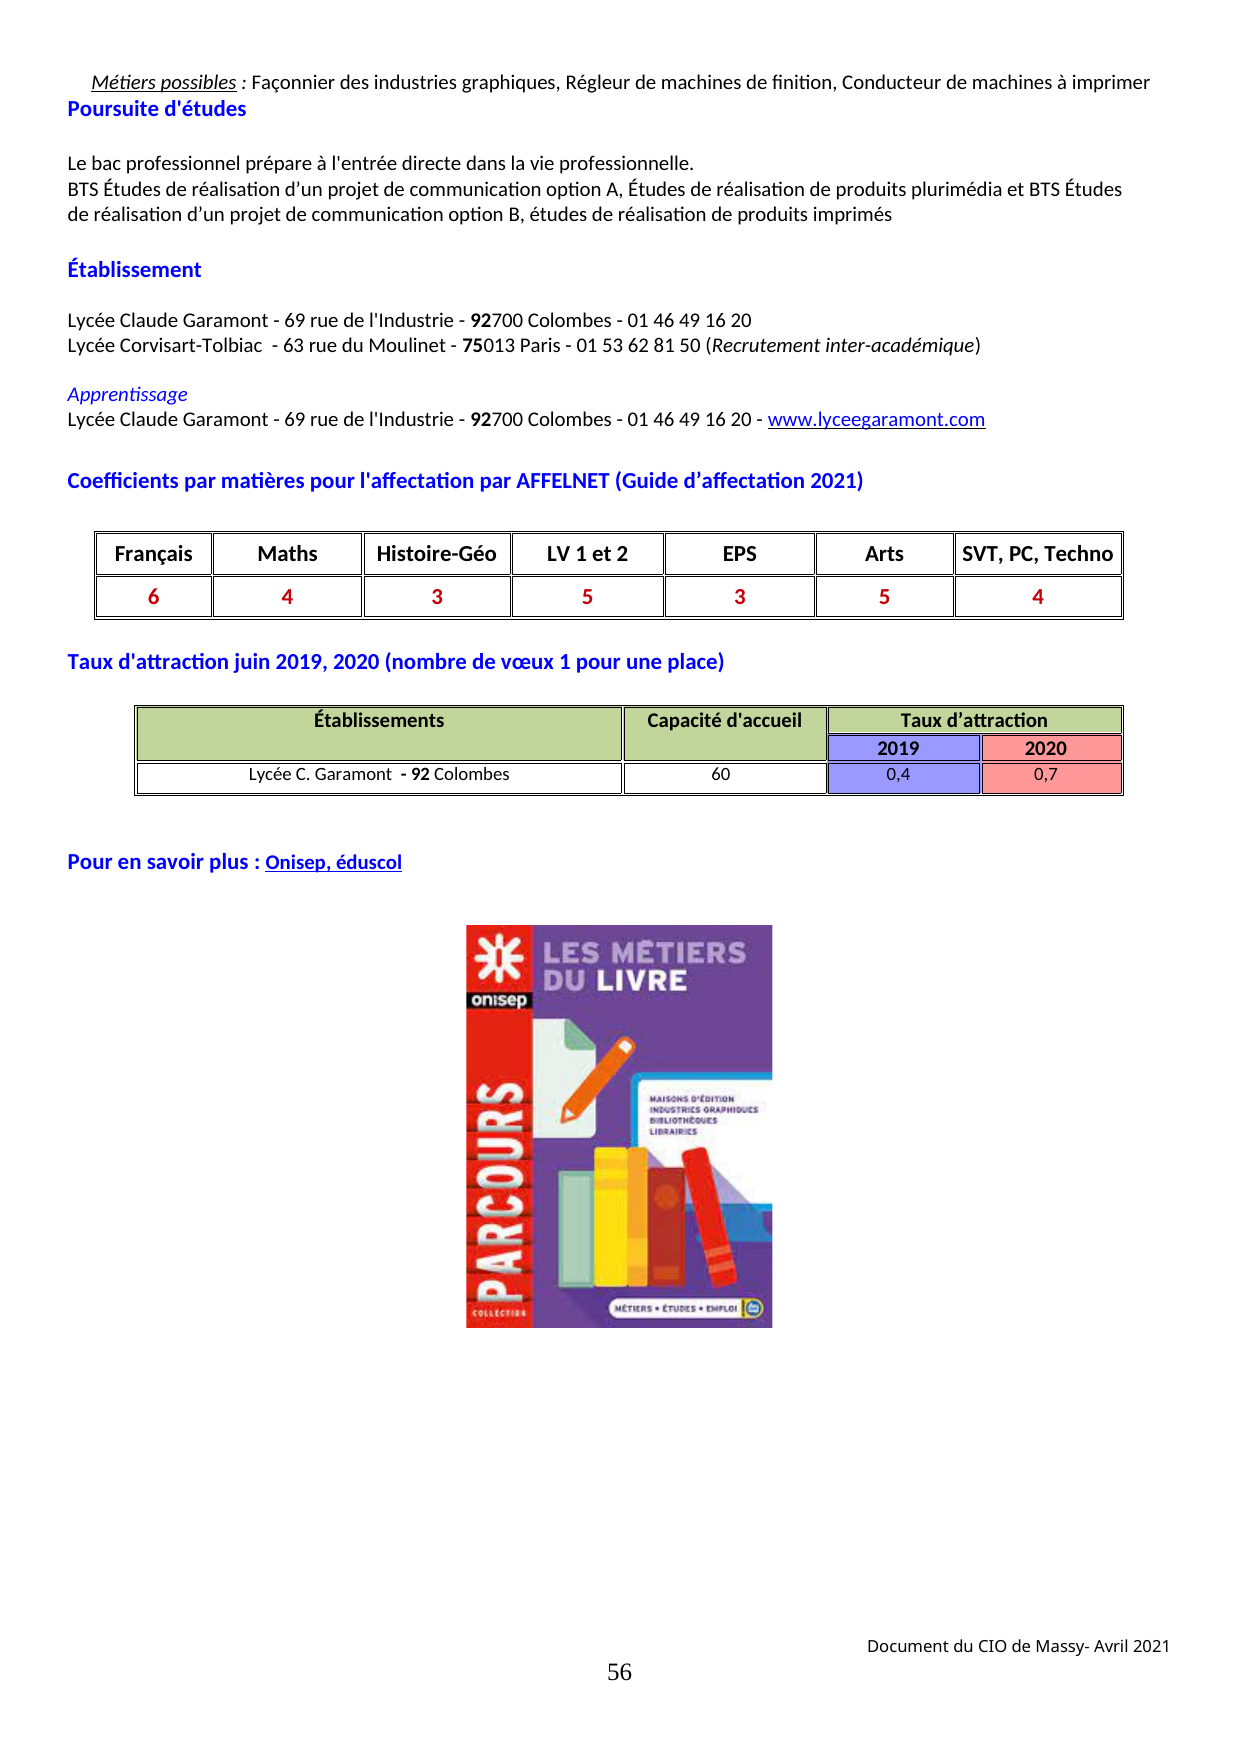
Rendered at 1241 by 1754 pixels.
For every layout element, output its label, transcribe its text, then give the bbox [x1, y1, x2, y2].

text Lycée Corvisart-Tolbiac - 63 rue du Moulinet - 75013 Paris - 01 53 62 81 50 (Recrutement inter-académique) [67, 332, 1171, 358]
table_cell 6 [97, 577, 211, 616]
table_header LV 1 et 2 [513, 534, 663, 574]
table_cell 0,4 [829, 764, 979, 793]
subtitle Taux d'attraction juin 2019, 2020 (nombre de vœux 1 pour une place) [67, 647, 1171, 676]
subtitle Coefficients par matières pour l'affectation par AFFELNET (Guide d’affectation 2021) [67, 466, 1171, 494]
text Le bac professionnel prépare à l'entrée directe dans la vie professionnelle. [67, 151, 1171, 176]
table_cell 3 [365, 577, 510, 616]
text Métiers possibles : Façonnier des industries graphiques, Régleur de machines de finition, Conducteur de machines à imprimer [91, 69, 1171, 94]
table_cell 60 [625, 764, 826, 793]
table_header SVT, PC, Techno [956, 534, 1121, 574]
table_cell 4 [956, 577, 1121, 616]
text Lycée Claude Garamont - 69 rue de l'Industrie - 92700 Colombes - 01 46 49 16 20 [67, 307, 1171, 332]
table_header Maths [214, 534, 361, 574]
text Lycée Claude Garamont - 69 rue de l'Industrie - 92700 Colombes - 01 46 49 16 20 - www.lyceegaramont.com [67, 406, 1171, 432]
table_cell 5 [513, 577, 663, 616]
picture [466, 925, 773, 1328]
table_cell 2020 [983, 736, 1121, 760]
table_cell 5 [817, 577, 953, 616]
table_header Établissements [138, 708, 621, 760]
table_cell 3 [666, 577, 814, 616]
text BTS Études de réalisation d’un projet de communication option A, Études de réalisation de produits plurimédia et BTS Études de réalisation d’un projet de communication option B, études de réalisation de produits imprimés [67, 176, 1147, 227]
subtitle Pour en savoir plus : Onisep, éduscol [67, 847, 1171, 875]
table_header Histoire-Géo [365, 534, 510, 574]
subtitle Poursuite d'études [67, 94, 1171, 122]
subtitle Établissement [67, 255, 1171, 283]
table_header Français [97, 534, 211, 574]
table_header Capacité d'accueil [625, 708, 826, 760]
table_cell Lycée C. Garamont - 92 Colombes [138, 764, 621, 793]
table_header Taux d’attraction [829, 708, 1121, 732]
table_cell 4 [214, 577, 361, 616]
table_cell 0,7 [983, 764, 1121, 793]
table_header EPS [666, 534, 814, 574]
table_cell 2019 [829, 736, 979, 760]
table_header Arts [817, 534, 953, 574]
subtitle Apprentissage [67, 381, 1171, 406]
